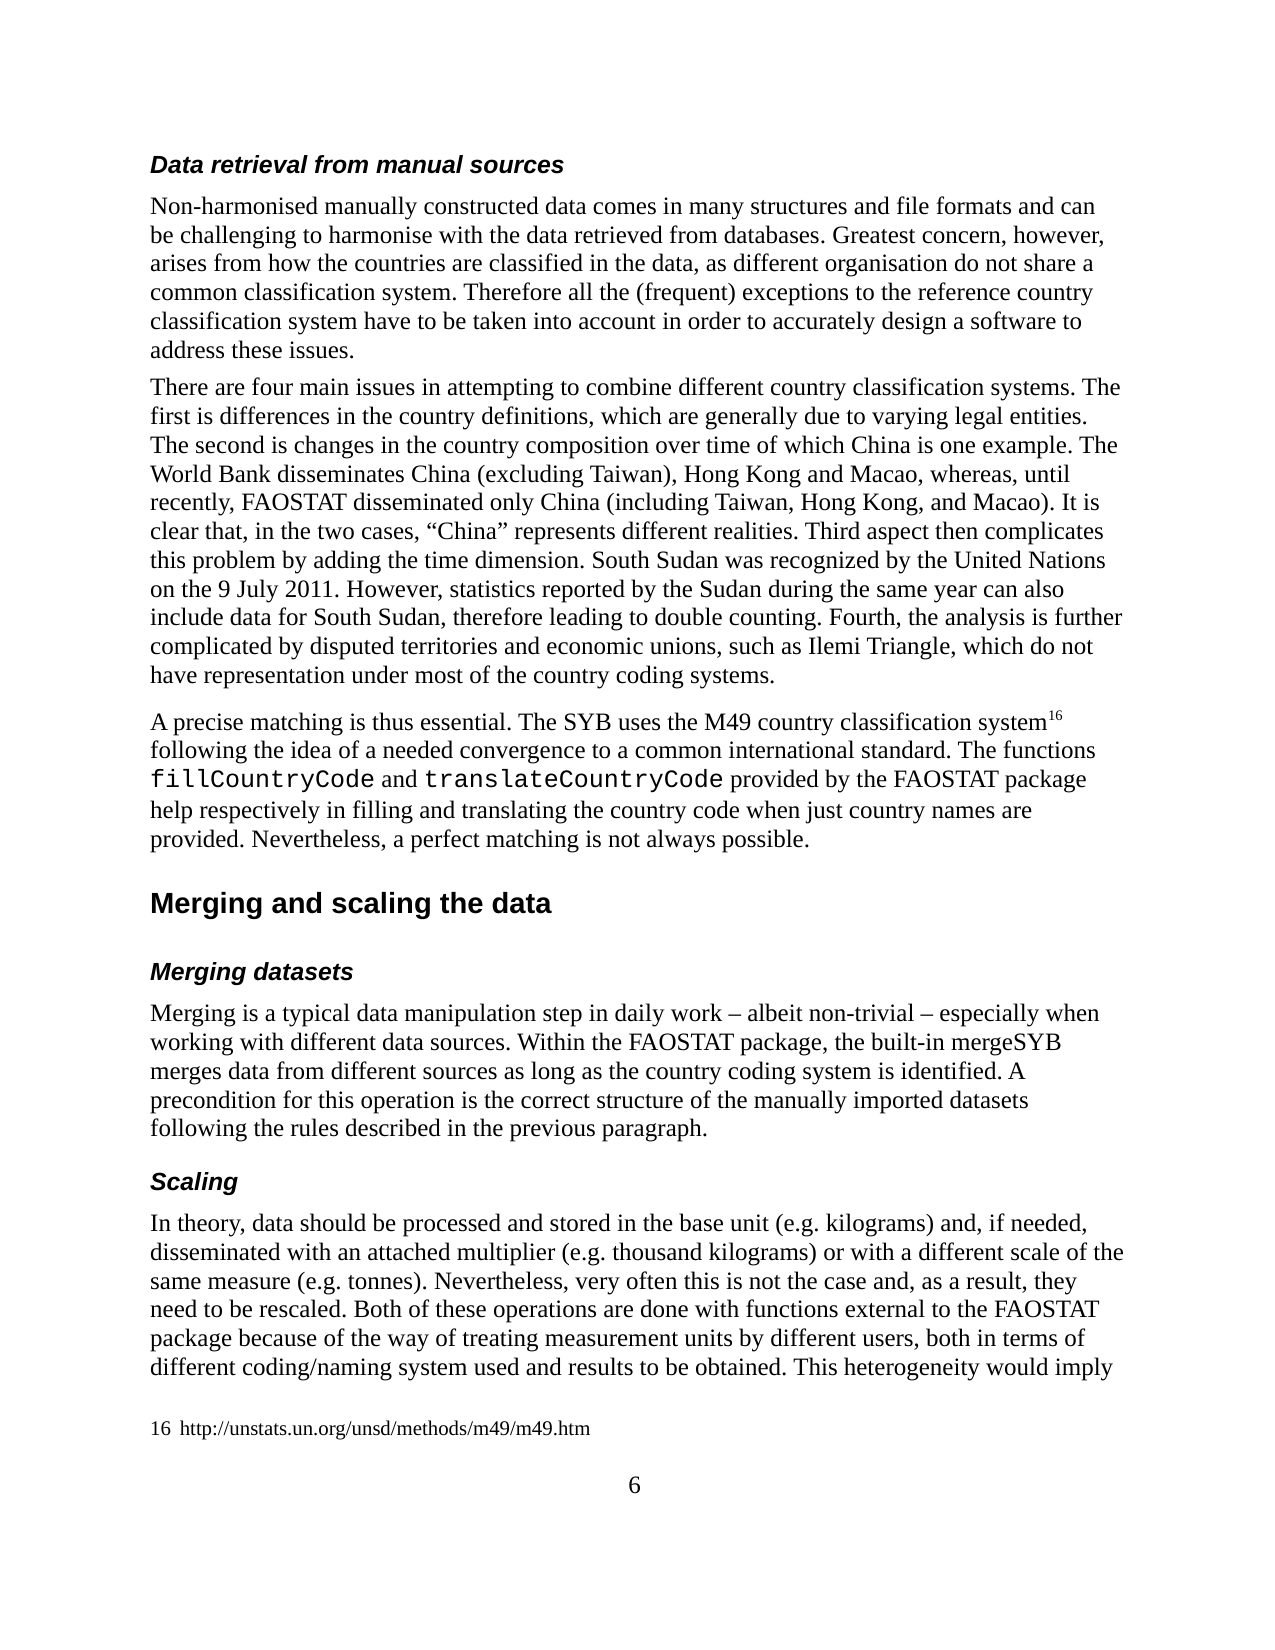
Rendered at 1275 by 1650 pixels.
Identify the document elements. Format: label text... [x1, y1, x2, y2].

subtitle Merging and scaling the data [150, 886, 1125, 920]
text There are four main issues in attempting to combine different country classification systems. The first is differences in the country definitions, which are generally due to varying legal entities. The second is changes in the country composition over time of which China is one example. The World Bank disseminates China (excluding Taiwan), Hong Kong and Macao, whereas, until recently, FAOSTAT disseminated only China (including Taiwan, Hong Kong, and Macao). It is clear that, in the two cases, “China” represents different realities. Third aspect then complicates this problem by adding the time dimension. South Sudan was recognized by the United Nations on the 9 July 2011. However, statistics reported by the Sudan during the same year can also include data for South Sudan, therefore leading to double counting. Fourth, the analysis is further complicated by disputed territories and economic unions, such as Ilemi Triangle, which do not have representation under most of the country coding systems. [150, 372, 1125, 689]
text Merging is a typical data manipulation step in daily work – albeit non-trivial – especially when working with different data sources. Within the FAOSTAT package, the built-in mergeSYB merges data from different sources as long as the country coding system is identified. A precondition for this operation is the correct structure of the manually imported datasets following the rules described in the previous paragraph. [150, 998, 1125, 1142]
subtitle Merging datasets [150, 957, 1125, 986]
text In theory, data should be processed and stored in the base unit (e.g. kilograms) and, if needed, disseminated with an attached multiplier (e.g. thousand kilograms) or with a different scale of the same measure (e.g. tonnes). Nevertheless, very often this is not the case and, as a result, they need to be rescaled. Both of these operations are done with functions external to the FAOSTAT package because of the way of treating measurement units by different users, both in terms of different coding/naming system used and results to be obtained. This heterogeneity would imply [150, 1208, 1125, 1381]
text Non-harmonised manually constructed data comes in many structures and file formats and can be challenging to harmonise with the data retrieved from databases. Greatest concern, however, arises from how the countries are classified in the data, as different organisation do not share a common classification system. Therefore all the (frequent) exceptions to the reference country classification system have to be taken into account in order to accurately design a software to address these issues. [150, 191, 1125, 363]
text http://unstats.un.org/unsd/methods/m49/m49.htm [150, 1416, 1125, 1440]
subtitle Scaling [150, 1167, 1125, 1196]
text A precise matching is thus essential. The SYB uses the M49 country classification system following the idea of a needed convergence to a common international standard. The functions fillCountryCode and translateCountryCode provided by the FAOSTAT package help respectively in filling and translating the country code when just country names are provided. Nevertheless, a perfect matching is not always possible. [150, 707, 1125, 852]
subtitle Data retrieval from manual sources [150, 150, 1125, 178]
